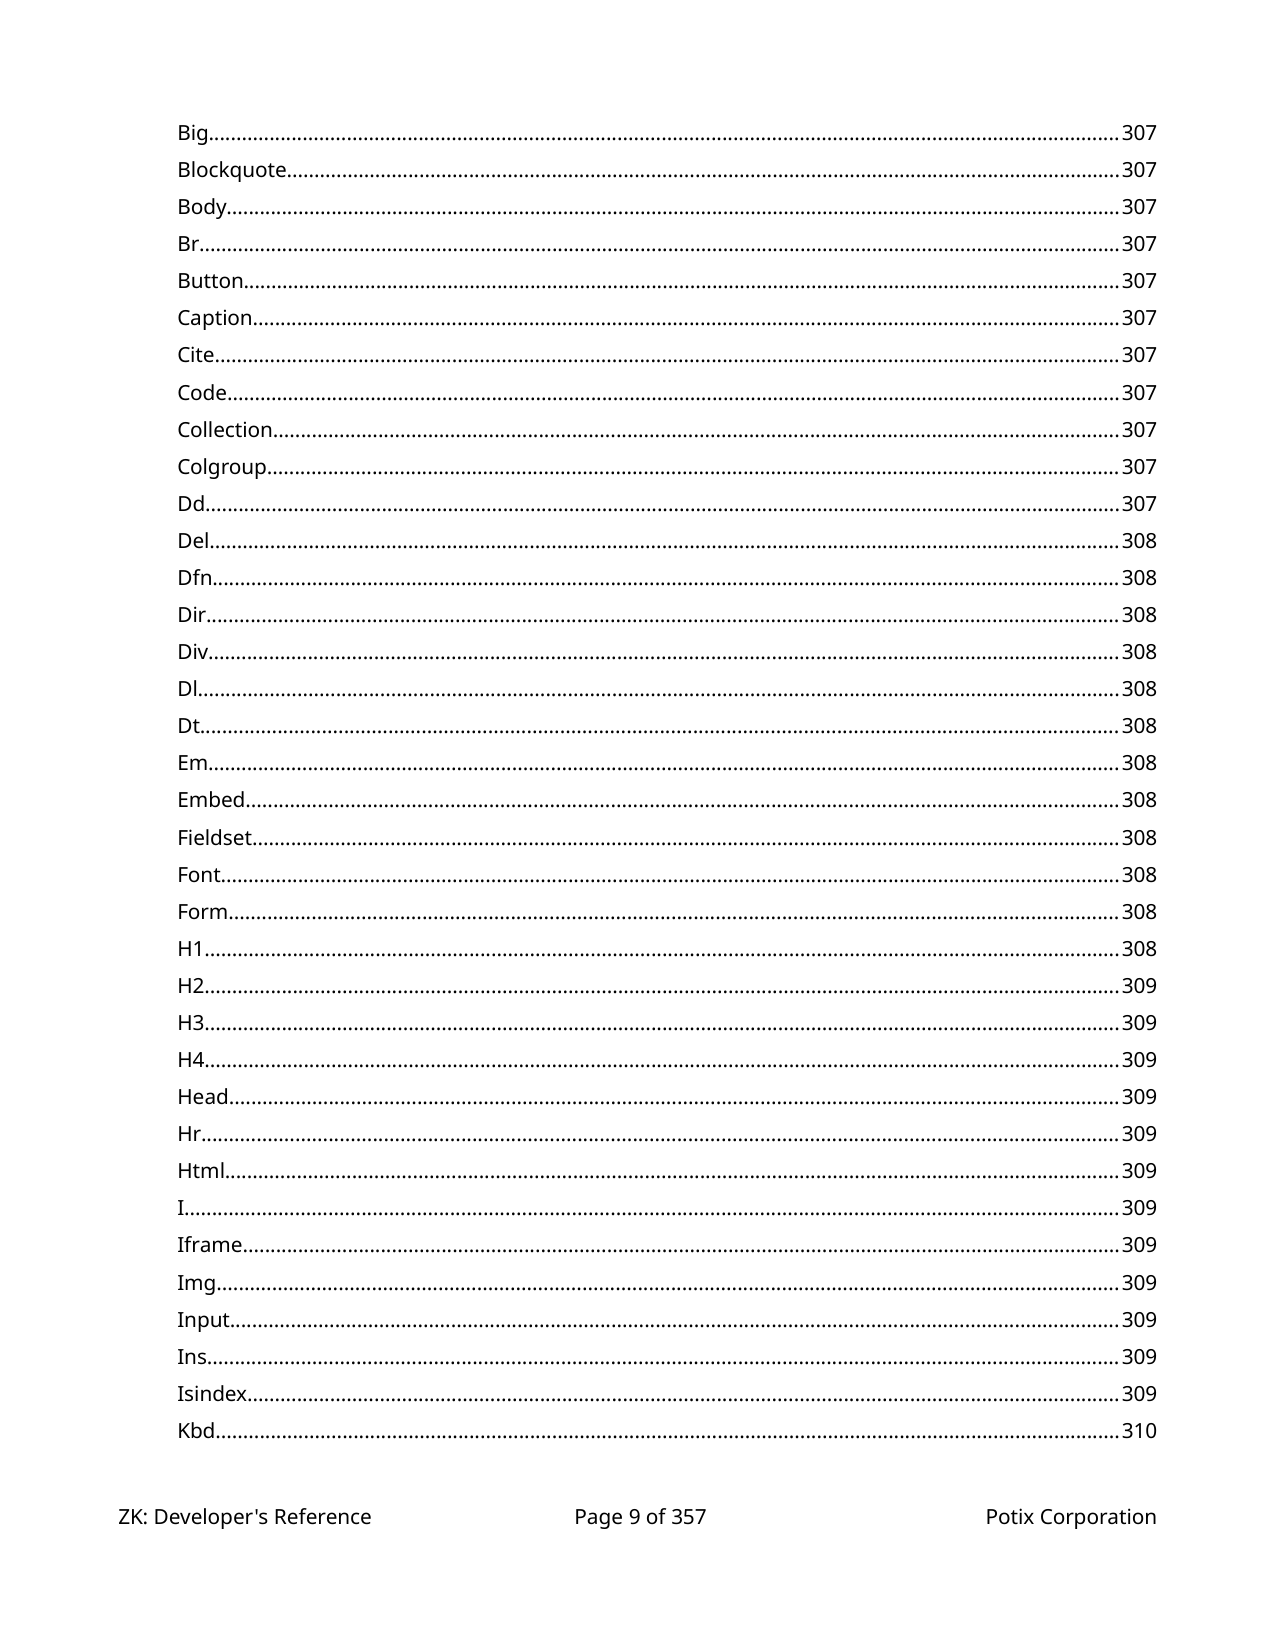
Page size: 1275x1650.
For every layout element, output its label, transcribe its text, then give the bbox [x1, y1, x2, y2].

text Code 307 [177, 378, 1157, 406]
text Dfn 308 [177, 563, 1157, 591]
text Dir 308 [177, 600, 1157, 628]
text Dl 308 [177, 674, 1157, 703]
text Hr 309 [177, 1119, 1157, 1148]
text Div 308 [177, 637, 1157, 666]
text Colgroup 307 [177, 452, 1157, 480]
text H4 309 [177, 1045, 1157, 1073]
text H3 309 [177, 1008, 1157, 1036]
text Form 308 [177, 897, 1157, 925]
text Html 309 [177, 1156, 1157, 1185]
text Input 309 [177, 1305, 1157, 1333]
text H2 309 [177, 971, 1157, 999]
text Cite 307 [177, 341, 1157, 369]
text Img 309 [177, 1268, 1157, 1296]
text Font 308 [177, 860, 1157, 888]
text Big 307 [177, 118, 1157, 146]
text Ins 309 [177, 1342, 1157, 1370]
text H1 308 [177, 934, 1157, 962]
text Dt 308 [177, 711, 1157, 740]
text Caption 307 [177, 303, 1157, 332]
text Fieldset 308 [177, 823, 1157, 851]
text Head 309 [177, 1082, 1157, 1111]
text Isindex 309 [177, 1379, 1157, 1407]
text Embed 308 [177, 786, 1157, 814]
text I 309 [177, 1193, 1157, 1222]
text Dd 307 [177, 489, 1157, 517]
text Iframe 309 [177, 1231, 1157, 1259]
text Kbd 310 [177, 1416, 1157, 1444]
text Button 307 [177, 266, 1157, 295]
text Del 308 [177, 526, 1157, 554]
text Blockquote 307 [177, 155, 1157, 183]
text Em 308 [177, 748, 1157, 777]
text Collection 307 [177, 415, 1157, 443]
text Body 307 [177, 192, 1157, 221]
text Br 307 [177, 229, 1157, 258]
